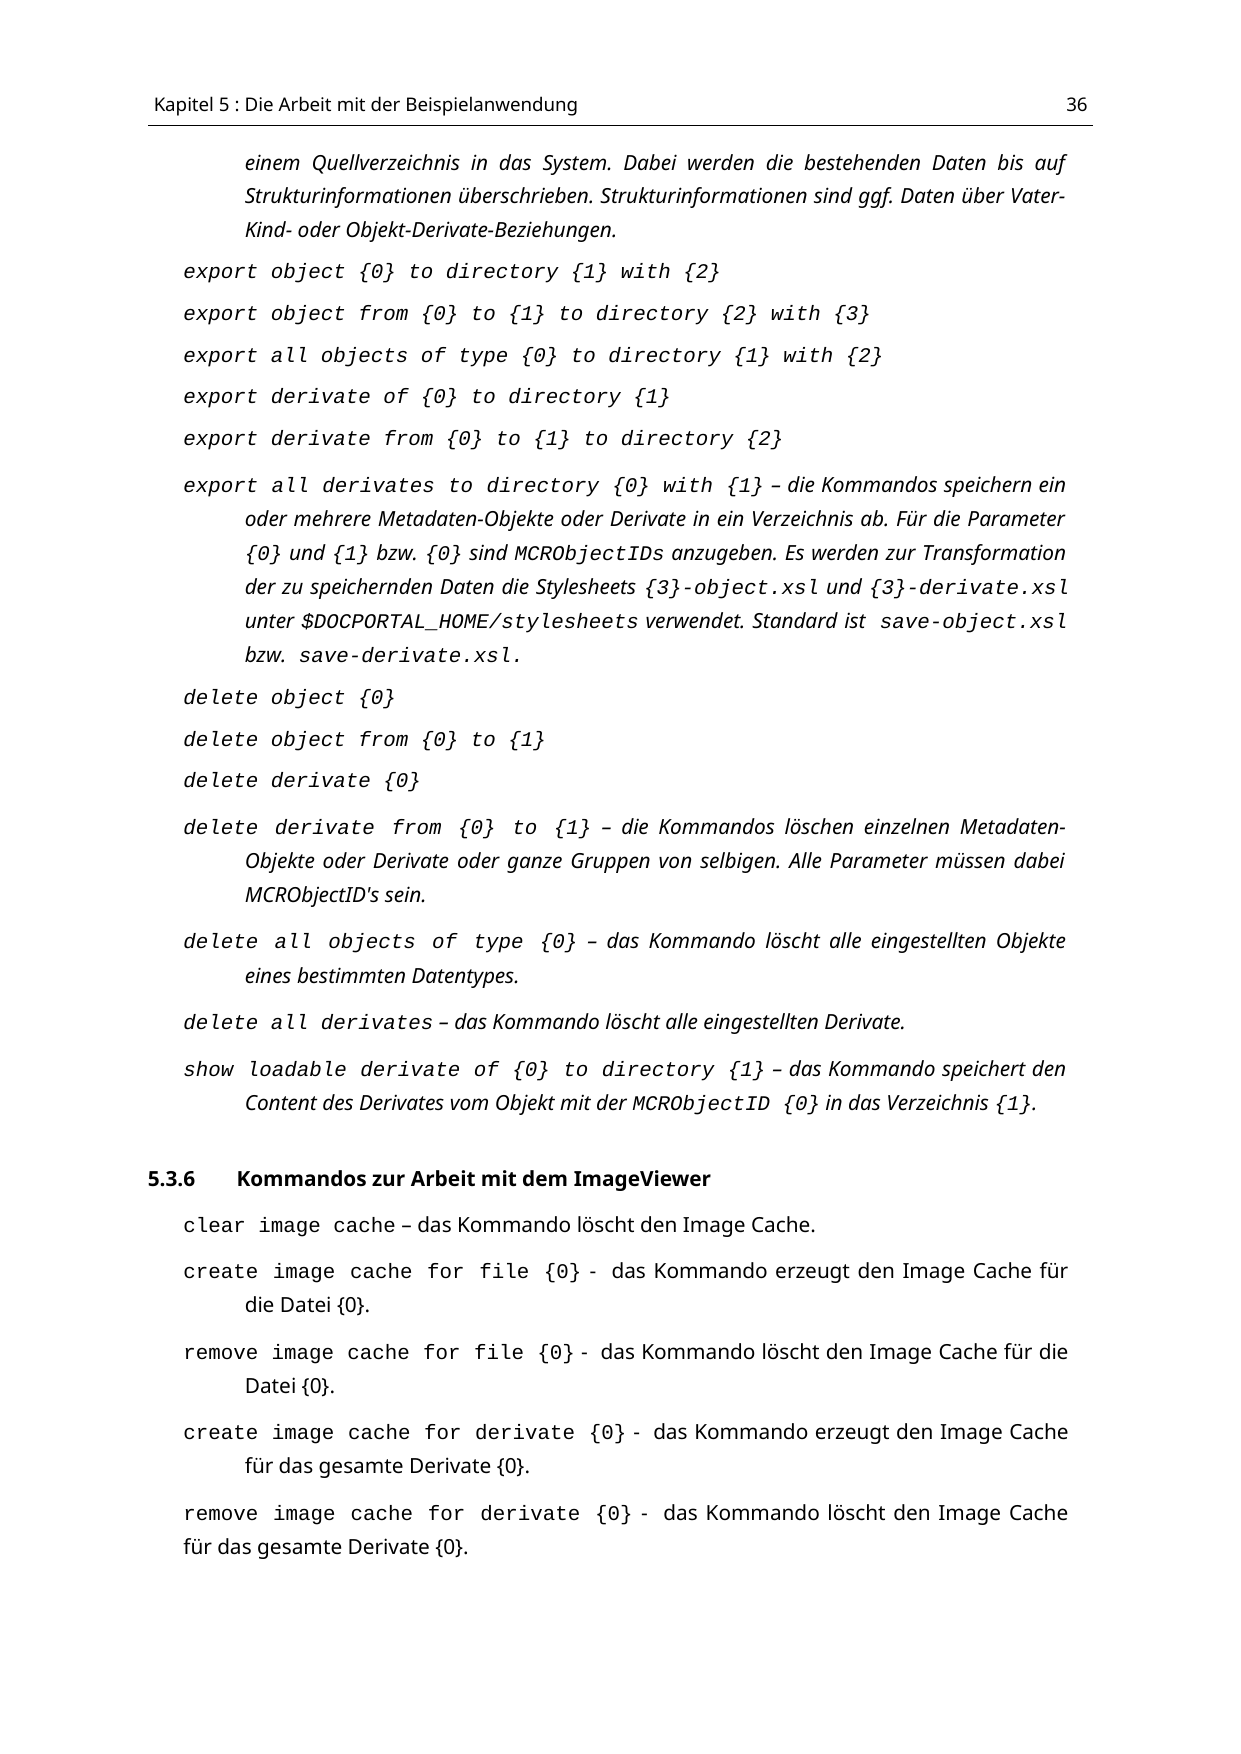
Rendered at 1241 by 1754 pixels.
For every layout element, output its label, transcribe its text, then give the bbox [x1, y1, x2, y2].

list export all objects of type {0} to directory {1} with {2} [183, 345, 1069, 368]
list create image cache for derivate {0} - das Kommando erzeugt den Image Cache für das gesamte Derivate {0}. [183, 1417, 1069, 1480]
list export derivate from {0} to {1} to directory {2} [183, 428, 1069, 452]
list export all derivates to directory {0} with {1} – die Kommandos speichern ein oder mehrere Metadaten-Objekte oder Derivate in ein Verzeichnis ab. Für die Parameter {0} und {1} bzw. {0} sind MCRObjectIDs anzugeben. Es werden zur Transformation der zu speichernden Daten die Stylesheets {3}-object.xsl und {3}-derivate.xsl unter $DOCPORTAL_HOME/stylesheets verwendet. Standard ist save-object.xsl bzw. save-derivate.xsl. [183, 470, 1069, 669]
list einem Quellverzeichnis in das System. Dabei werden die bestehenden Daten bis auf Strukturinformationen überschrieben. Strukturinformationen sind ggf. Daten über Vater-Kind- oder Objekt-Derivate-Beziehungen. [183, 148, 1069, 243]
list delete derivate {0} [183, 771, 1069, 794]
list remove image cache for derivate {0} - das Kommando löscht den Image Cache für das gesamte Derivate {0}. [183, 1498, 1069, 1560]
list export object from {0} to {1} to directory {2} with {3} [183, 303, 1069, 327]
subtitle Kommandos zur Arbeit mit dem ImageViewer [148, 1164, 1092, 1192]
list export object {0} to directory {1} with {2} [183, 262, 1069, 285]
list delete all derivates – das Kommando löscht alle eingestellten Derivate. [183, 1007, 1069, 1036]
list show loadable derivate of {0} to directory {1} – das Kommando speichert den Content des Derivates vom Objekt mit der MCRObjectID {0} in das Verzeichnis {1}. [183, 1054, 1069, 1116]
list delete all objects of type {0} – das Kommando löscht alle eingestellten Objekte eines bestimmten Datentypes. [183, 927, 1069, 989]
list delete object from {0} to {1} [183, 729, 1069, 752]
list export derivate of {0} to directory {1} [183, 387, 1069, 410]
list create image cache for file {0} - das Kommando erzeugt den Image Cache für die Datei {0}. [183, 1256, 1069, 1319]
list remove image cache for file {0} - das Kommando löscht den Image Cache für die Datei {0}. [183, 1337, 1069, 1399]
list clear image cache – das Kommando löscht den Image Cache. [183, 1210, 1069, 1238]
list delete derivate from {0} to {1} – die Kommandos löschen einzelnen Metadaten-Objekte oder Derivate oder ganze Gruppen von selbigen. Alle Parameter müssen dabei MCRObjectID's sein. [183, 812, 1069, 908]
list delete object {0} [183, 687, 1069, 711]
